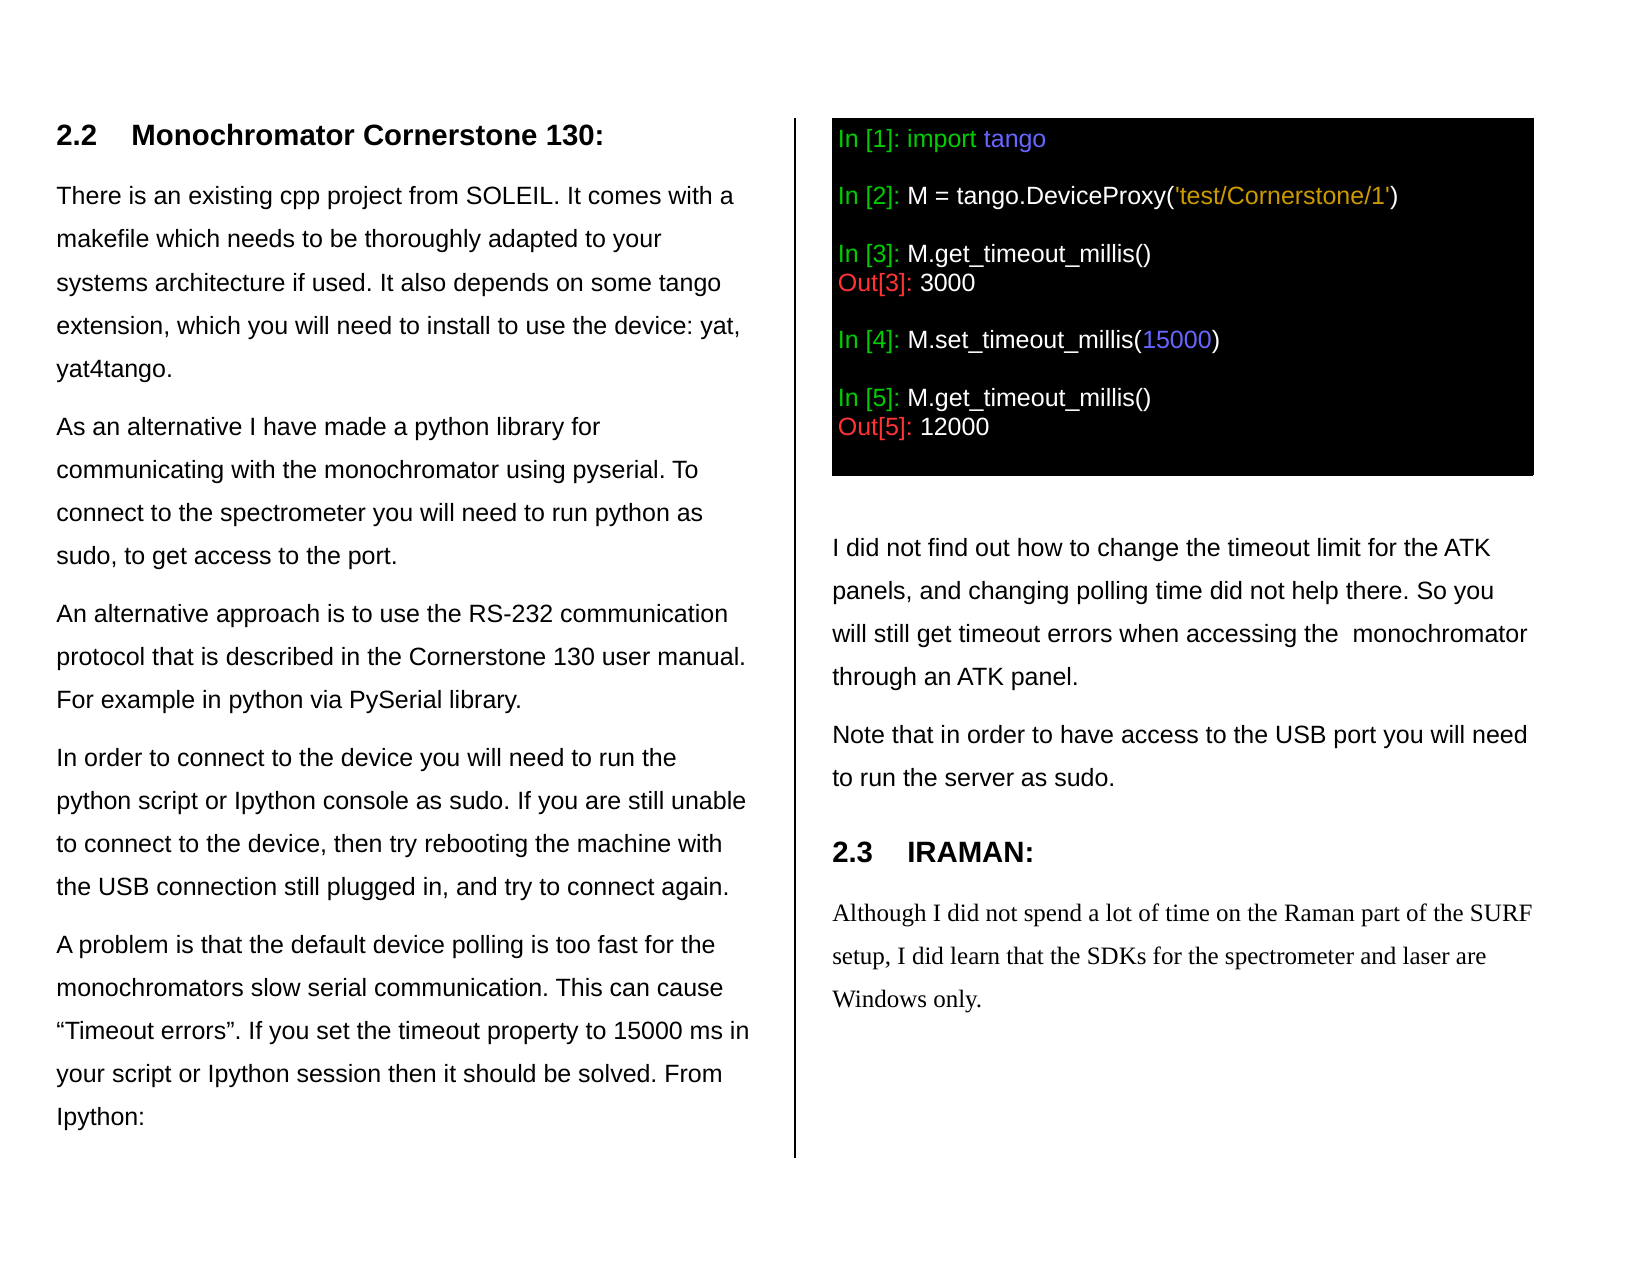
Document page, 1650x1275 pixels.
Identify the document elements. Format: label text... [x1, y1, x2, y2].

table_header In [1]: import tango In [2]: M = tango.DeviceProxy('test/Cornerstone/1') In [3]: M.get_timeout_millis() Out[3]: 3000 In [4]: M.set_timeout_millis(15000) In [5]: M.get_timeout_millis() Out[5]: 12000 [833, 119, 1533, 475]
text An alternative approach is to use the RS-232 communication protocol that is described in the Cornerstone 130 user manual. For example in python via PySerial library. [56, 598, 757, 713]
subtitle IRAMAN: [832, 835, 1533, 869]
text There is an existing cpp project from SOLEIL. It comes with a makefile which needs to be thoroughly adapted to your systems architecture if used. It also depends on some tango extension, which you will need to install to use the device: yat, yat4tango. [56, 181, 757, 382]
text Note that in order to have access to the USB port you will need to run the server as sudo. [832, 719, 1533, 791]
text As an alternative I have made a python library for communicating with the monochromator using pyserial. To connect to the spectrometer you will need to run python as sudo, to get access to the port. [56, 411, 757, 569]
text In order to connect to the device you will need to run the python script or Ipython console as sudo. If you are still unable to connect to the device, then try rebooting the machine with the USB connection still plugged in, and try to connect again. [56, 742, 757, 901]
text A problem is that the default device polling is too fast for the monochromators slow serial communication. This can cause “Timeout errors”. If you set the timeout property to 15000 ms in your script or Ipython session then it should be solved. From Ipython: [56, 929, 757, 1131]
text I did not find out how to change the timeout limit for the ATK panels, and changing polling time did not help there. So you will still get timeout errors when accessing the monochromator through an ATK panel. [832, 532, 1533, 691]
subtitle Monochromator Cornerstone 130: [56, 118, 757, 152]
text Although I did not spend a lot of time on the Raman part of the SURF setup, I did learn that the SDKs for the spectrometer and laser are Windows only. [832, 898, 1533, 1013]
